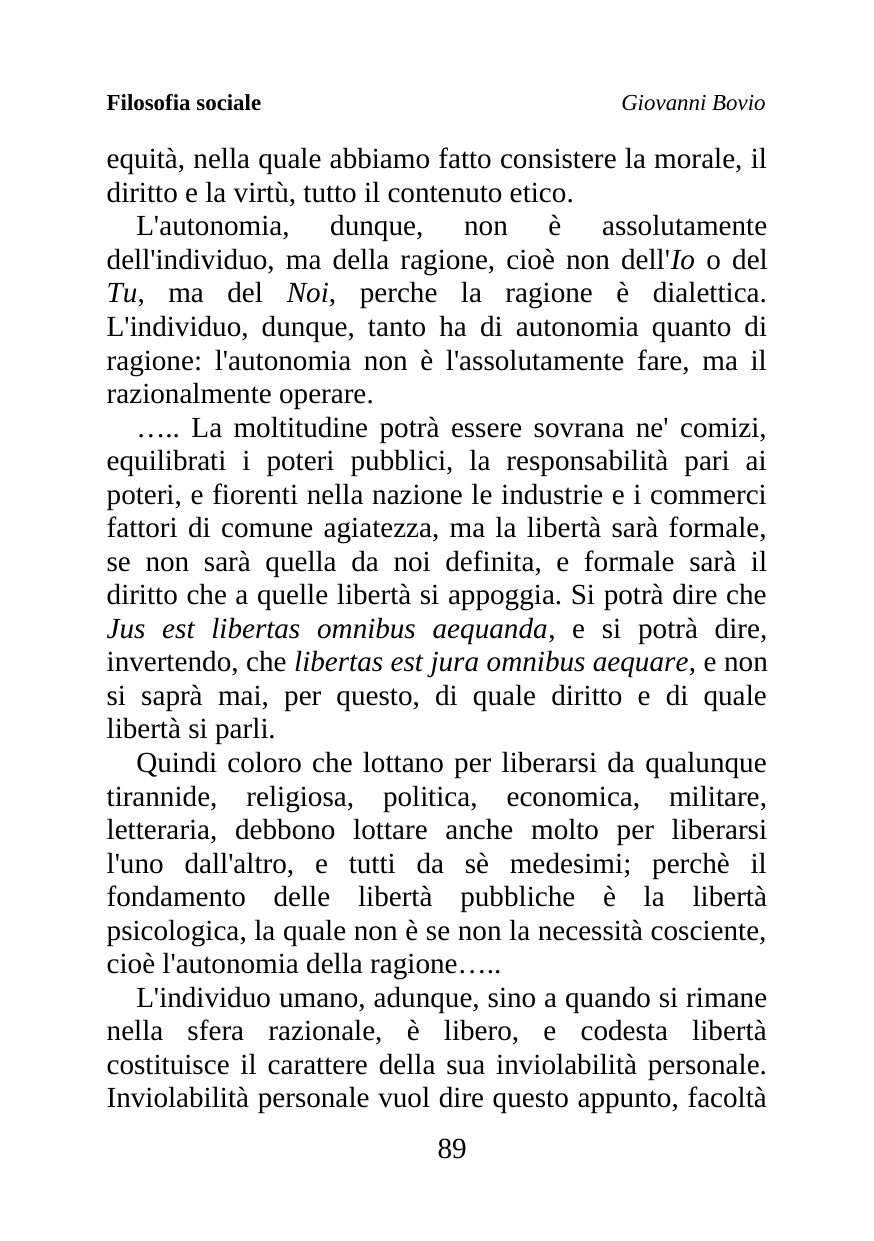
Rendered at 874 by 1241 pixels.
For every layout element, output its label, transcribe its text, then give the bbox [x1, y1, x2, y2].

text ….. La moltitudine potrà essere sovrana ne' comizi, equilibrati i poteri pubblici, la responsabilità pari ai poteri, e fiorenti nella nazione le industrie e i commerci fattori di comune agiatezza, ma la libertà sarà formale, se non sarà quella da noi definita, e formale sarà il diritto che a quelle libertà si appoggia. Si potrà dire che Jus est libertas omnibus aequanda, e si potrà dire, invertendo, che libertas est jura omnibus aequare, e non si saprà mai, per questo, di quale diritto e di quale libertà si parli. [106, 410, 768, 745]
text L'autonomia, dunque, non è assolutamente dell'individuo, ma della ragione, cioè non dell'Io o del Tu, ma del Noi, perche la ragione è dialettica. L'individuo, dunque, tanto ha di autonomia quanto di ragione: l'autonomia non è l'assolutamente fare, ma il razionalmente operare. [106, 208, 768, 410]
text equità, nella quale abbiamo fatto consistere la morale, il diritto e la virtù, tutto il contenuto etico. [106, 141, 768, 208]
text Quindi coloro che lottano per liberarsi da qualunque tirannide, religiosa, politica, economica, militare, letteraria, debbono lottare anche molto per liberarsi l'uno dall'altro, e tutti da sè medesimi; perchè il fondamento delle libertà pubbliche è la libertà psicologica, la quale non è se non la necessità cosciente, cioè l'autonomia della ragione….. [106, 745, 768, 980]
text L'individuo umano, adunque, sino a quando si rimane nella sfera razionale, è libero, e codesta libertà costituisce il carattere della sua inviolabilità personale. Inviolabilità personale vuol dire questo appunto, facoltà [106, 980, 768, 1114]
